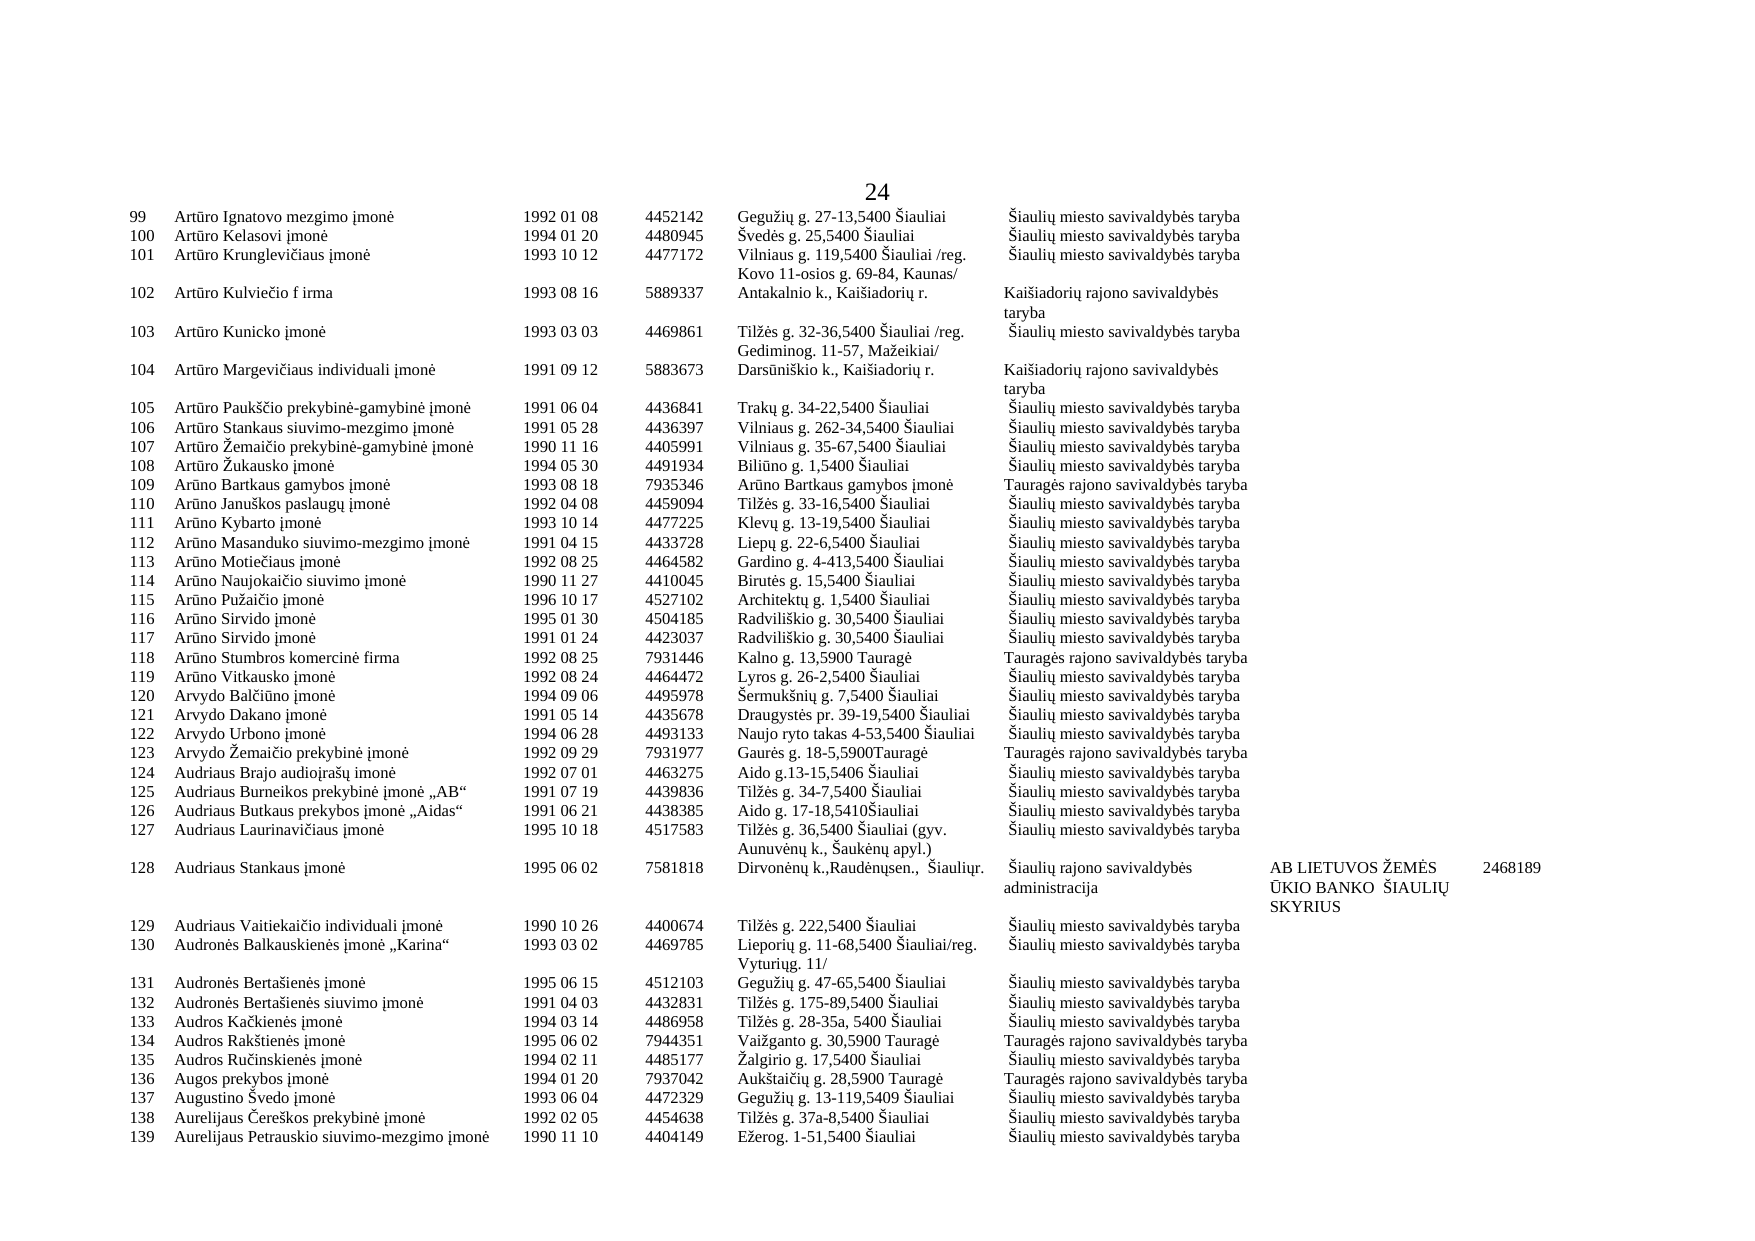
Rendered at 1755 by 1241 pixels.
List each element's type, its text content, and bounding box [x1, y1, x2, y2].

table_cell 136 [118, 1069, 170, 1088]
table_cell [1479, 322, 1703, 360]
table_cell [1479, 686, 1703, 705]
table_cell 138 [118, 1108, 170, 1127]
table_cell [1479, 360, 1703, 398]
table_cell [1258, 609, 1479, 628]
table_cell 134 [118, 1031, 170, 1050]
table_cell [1258, 993, 1479, 1012]
table_cell 121 [118, 705, 170, 724]
table_cell [1479, 475, 1483, 494]
table_cell 1993 03 02 [519, 935, 641, 973]
table_cell [1258, 686, 1479, 705]
table_cell Šiaulių rajono savivaldybės administracija [1000, 858, 1258, 916]
table_cell [1479, 513, 1483, 532]
table_cell [1258, 456, 1262, 475]
table_cell 112 [118, 533, 170, 552]
table_cell 132 [118, 993, 170, 1012]
table_cell [1258, 667, 1479, 686]
table_cell 133 [118, 1012, 170, 1031]
table_cell 4517583 [641, 820, 733, 858]
table_cell [1258, 494, 1262, 513]
table_cell 106 [118, 418, 170, 437]
table_cell [1258, 1088, 1479, 1107]
table_cell [1258, 283, 1479, 322]
table_cell [1479, 398, 1703, 417]
table_cell [1258, 628, 1479, 647]
table_cell Audriaus Laurinavičiaus įmonė [170, 820, 519, 858]
table_cell 122 [118, 724, 170, 743]
table_cell [1479, 226, 1703, 245]
table_cell 115 [118, 590, 170, 609]
table_cell 114 [118, 571, 170, 590]
table_cell [1479, 1012, 1703, 1031]
table_cell [1258, 820, 1479, 858]
table_cell 107 [118, 437, 170, 456]
table_cell [1258, 648, 1479, 667]
table_cell [1258, 801, 1479, 820]
table_cell 1993 03 03 [519, 322, 641, 360]
table_cell Audriaus Stankaus įmonė [170, 858, 519, 916]
table_cell [1479, 456, 1483, 475]
table_cell 130 [118, 935, 170, 973]
table_cell 102 [118, 283, 170, 322]
table_cell 113 [118, 552, 170, 571]
table_cell [1258, 935, 1479, 973]
table_cell Darsūniškio k., Kaišiadorių r. [733, 360, 1000, 398]
table_cell 137 [118, 1088, 170, 1107]
table_cell [1258, 513, 1262, 532]
table_cell Dirvonėnų k.,Raudėnųsen., Šiauliųr. [733, 858, 1000, 916]
table_cell [1479, 418, 1703, 437]
table_cell 1993 08 16 [519, 283, 641, 322]
table_cell [1258, 475, 1262, 494]
table_cell [1258, 360, 1479, 398]
table_cell Šiaulių miesto savivaldybės taryba [1000, 820, 1258, 858]
table_cell [1479, 283, 1703, 322]
table_cell [1479, 1031, 1703, 1050]
table_cell [1258, 743, 1262, 762]
table_cell [1258, 916, 1479, 935]
table_cell [1479, 648, 1703, 667]
table_cell Antakalnio k., Kaišiadorių r. [733, 283, 1000, 322]
table_cell 4469785 [641, 935, 733, 973]
table_cell 109 [118, 475, 170, 494]
table_cell [1258, 782, 1479, 801]
table_cell [1479, 973, 1703, 992]
table_cell [1258, 571, 1479, 590]
table_cell 118 [118, 648, 170, 667]
table_cell 1995 06 02 [519, 858, 641, 916]
table_cell Šiaulių miesto savivaldybės taryba [1000, 245, 1258, 283]
table_cell 119 [118, 667, 170, 686]
table_cell [1479, 763, 1703, 782]
table_cell 120 [118, 686, 170, 705]
table_cell [1258, 1127, 1479, 1146]
table_cell [1258, 437, 1262, 456]
table_cell Šiaulių miesto savivaldybės taryba [1000, 935, 1258, 973]
table_cell [1258, 322, 1479, 360]
table_cell [1479, 743, 1703, 762]
table_cell 105 [118, 398, 170, 417]
table_cell [1258, 207, 1479, 226]
table_cell [1479, 609, 1703, 628]
table_cell [1479, 935, 1703, 973]
table_cell 100 [118, 226, 170, 245]
table_cell [1479, 552, 1703, 571]
table_cell [1258, 245, 1479, 283]
table_cell 129 [118, 916, 170, 935]
table_cell 1995 10 18 [519, 820, 641, 858]
table_cell [1479, 1050, 1483, 1069]
table_cell Artūro Kunicko įmonė [170, 322, 519, 360]
table_cell [1479, 628, 1703, 647]
table_cell Audronės Balkauskienės įmonė „Karina“ [170, 935, 519, 973]
table_cell [1479, 724, 1703, 743]
table_cell 125 [118, 782, 170, 801]
table_cell 4469861 [641, 322, 733, 360]
table_cell [1479, 1088, 1703, 1107]
table_cell [1258, 1069, 1479, 1088]
table_cell [1258, 1108, 1479, 1127]
table_cell [1258, 724, 1262, 743]
table_cell Artūro Margevičiaus individuali įmonė [170, 360, 519, 398]
table_cell [1479, 705, 1483, 724]
table_cell 5883673 [641, 360, 733, 398]
table_cell 111 [118, 513, 170, 532]
table_cell 2468189 [1479, 858, 1703, 916]
table_cell 7581818 [641, 858, 733, 916]
table_cell [1479, 207, 1703, 226]
table_cell [1479, 820, 1703, 858]
table_cell [1479, 590, 1703, 609]
table_cell 4477172 [641, 245, 733, 283]
table_cell [1258, 973, 1479, 992]
table_cell [1479, 494, 1483, 513]
table_cell 110 [118, 494, 170, 513]
table_cell 1991 09 12 [519, 360, 641, 398]
table_cell 127 [118, 820, 170, 858]
table_cell 128 [118, 858, 170, 916]
table_cell [1258, 1050, 1262, 1069]
table_cell [1258, 590, 1479, 609]
table_cell [1258, 1031, 1479, 1050]
table_cell 124 [118, 763, 170, 782]
table_cell [1479, 801, 1703, 820]
table_cell Artūro Kulviečio f irma [170, 283, 519, 322]
table_cell [1479, 782, 1703, 801]
table_cell Šiaulių miesto savivaldybės taryba [1000, 322, 1258, 360]
table_cell 103 [118, 322, 170, 360]
table_cell [1258, 418, 1479, 437]
table_cell 99 [118, 207, 170, 226]
table_cell [1479, 667, 1703, 686]
table_cell [1479, 245, 1703, 283]
table_cell [1258, 398, 1479, 417]
table_cell [1479, 1127, 1703, 1146]
table_cell 1993 10 12 [519, 245, 641, 283]
table_cell [1258, 226, 1479, 245]
table_cell AB LIETUVOS ŽEMĖS ŪKIO BANKO ŠIAULIŲ SKYRIUS [1258, 858, 1479, 916]
table_cell 139 [118, 1127, 170, 1146]
table_cell [1258, 1012, 1479, 1031]
table_cell Artūro Krunglevičiaus įmonė [170, 245, 519, 283]
table_cell [1479, 1108, 1703, 1127]
table_cell 117 [118, 628, 170, 647]
table_cell [1479, 437, 1483, 456]
table_cell [1258, 705, 1262, 724]
table_cell 108 [118, 456, 170, 475]
table_cell [1479, 533, 1703, 552]
table_cell 116 [118, 609, 170, 628]
table_cell 5889337 [641, 283, 733, 322]
table_cell 126 [118, 801, 170, 820]
table_cell 104 [118, 360, 170, 398]
table_cell Vilniaus g. 119,5400 Šiauliai /reg. Kovo 11-osios g. 69-84, Kaunas/ [733, 245, 1000, 283]
table_cell [1479, 571, 1703, 590]
table_cell [1258, 763, 1479, 782]
table_cell [1258, 533, 1262, 552]
table_cell [1258, 552, 1479, 571]
table_cell [1479, 916, 1703, 935]
table_cell 131 [118, 973, 170, 992]
table_cell 101 [118, 245, 170, 283]
table_cell [1479, 1069, 1703, 1088]
table_cell 123 [118, 743, 170, 762]
table_cell [1479, 993, 1703, 1012]
table_cell 135 [118, 1050, 170, 1069]
